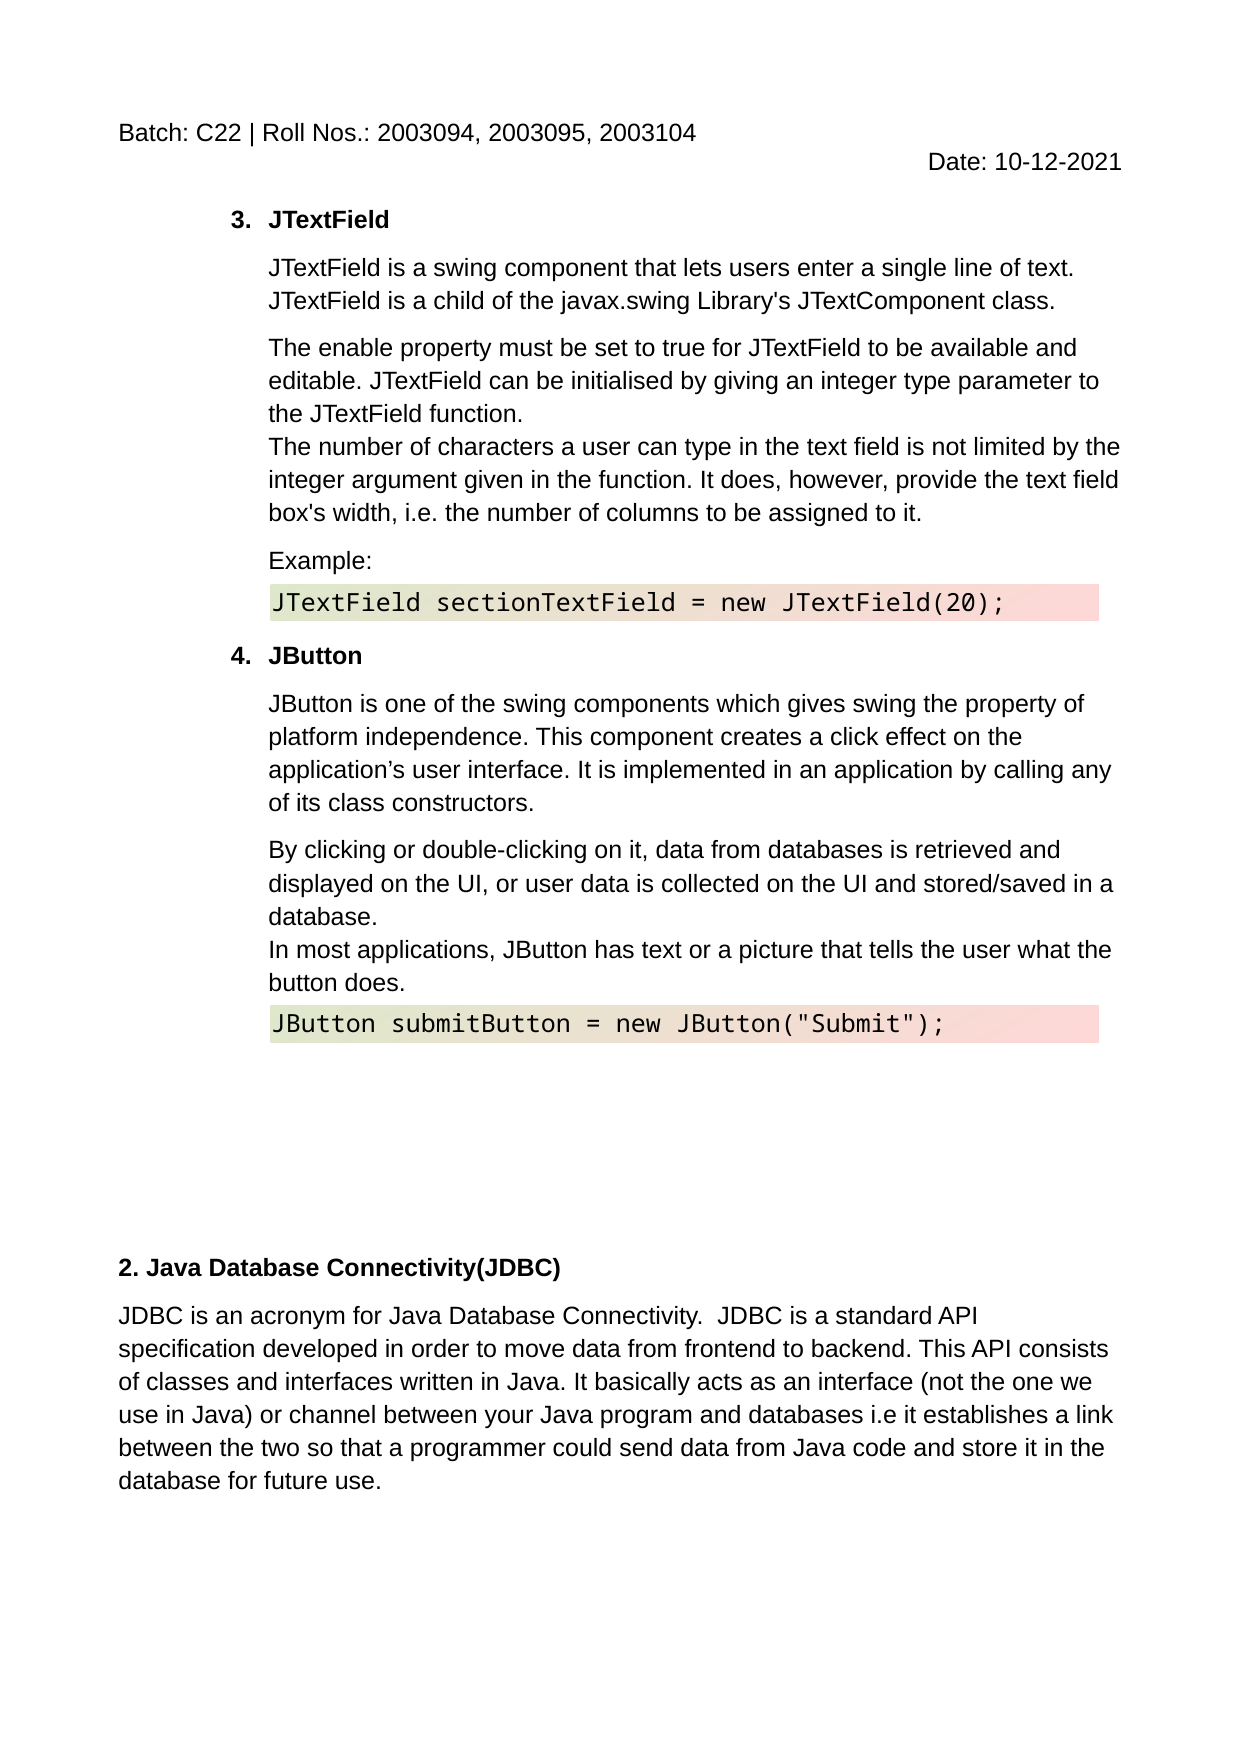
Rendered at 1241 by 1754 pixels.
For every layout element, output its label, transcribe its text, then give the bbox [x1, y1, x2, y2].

text 2. Java Database Connectivity(JDBC) [118, 1253, 1122, 1282]
list By clicking or double-clicking on it, data from databases is retrieved and displayed on the UI, or user data is collected on the UI and stored/saved in a database. In most applications, JButton has text or a picture that tells the user what the button does. [231, 836, 1122, 996]
list The enable property must be set to true for JTextField to be available and editable. JTextField can be initialised by giving an integer type parameter to the JTextField function. The number of characters a user can type in the text field is not limited by the integer argument given in the function. It does, however, provide the text field box's width, i.e. the number of columns to be assigned to it. [231, 333, 1122, 527]
list Example: [231, 546, 1122, 575]
list JButton [231, 641, 1122, 670]
list JTextField is a swing component that lets users enter a single line of text. JTextField is a child of the javax.swing Library's JTextComponent class. [231, 253, 1122, 314]
list JButton is one of the swing components which gives swing the property of platform independence. This component creates a click effect on the application’s user interface. It is implemented in an application by calling any of its class constructors. [231, 689, 1122, 817]
text JDBC is an acronym for Java Database Connectivity. JDBC is a standard API specification developed in order to move data from frontend to backend. This API consists of classes and interfaces written in Java. It basically acts as an interface (not the one we use in Java) or channel between your Java program and databases i.e it establishes a link between the two so that a programmer could send data from Java code and store it in the database for future use. [118, 1301, 1122, 1495]
list JTextField [231, 205, 1122, 234]
